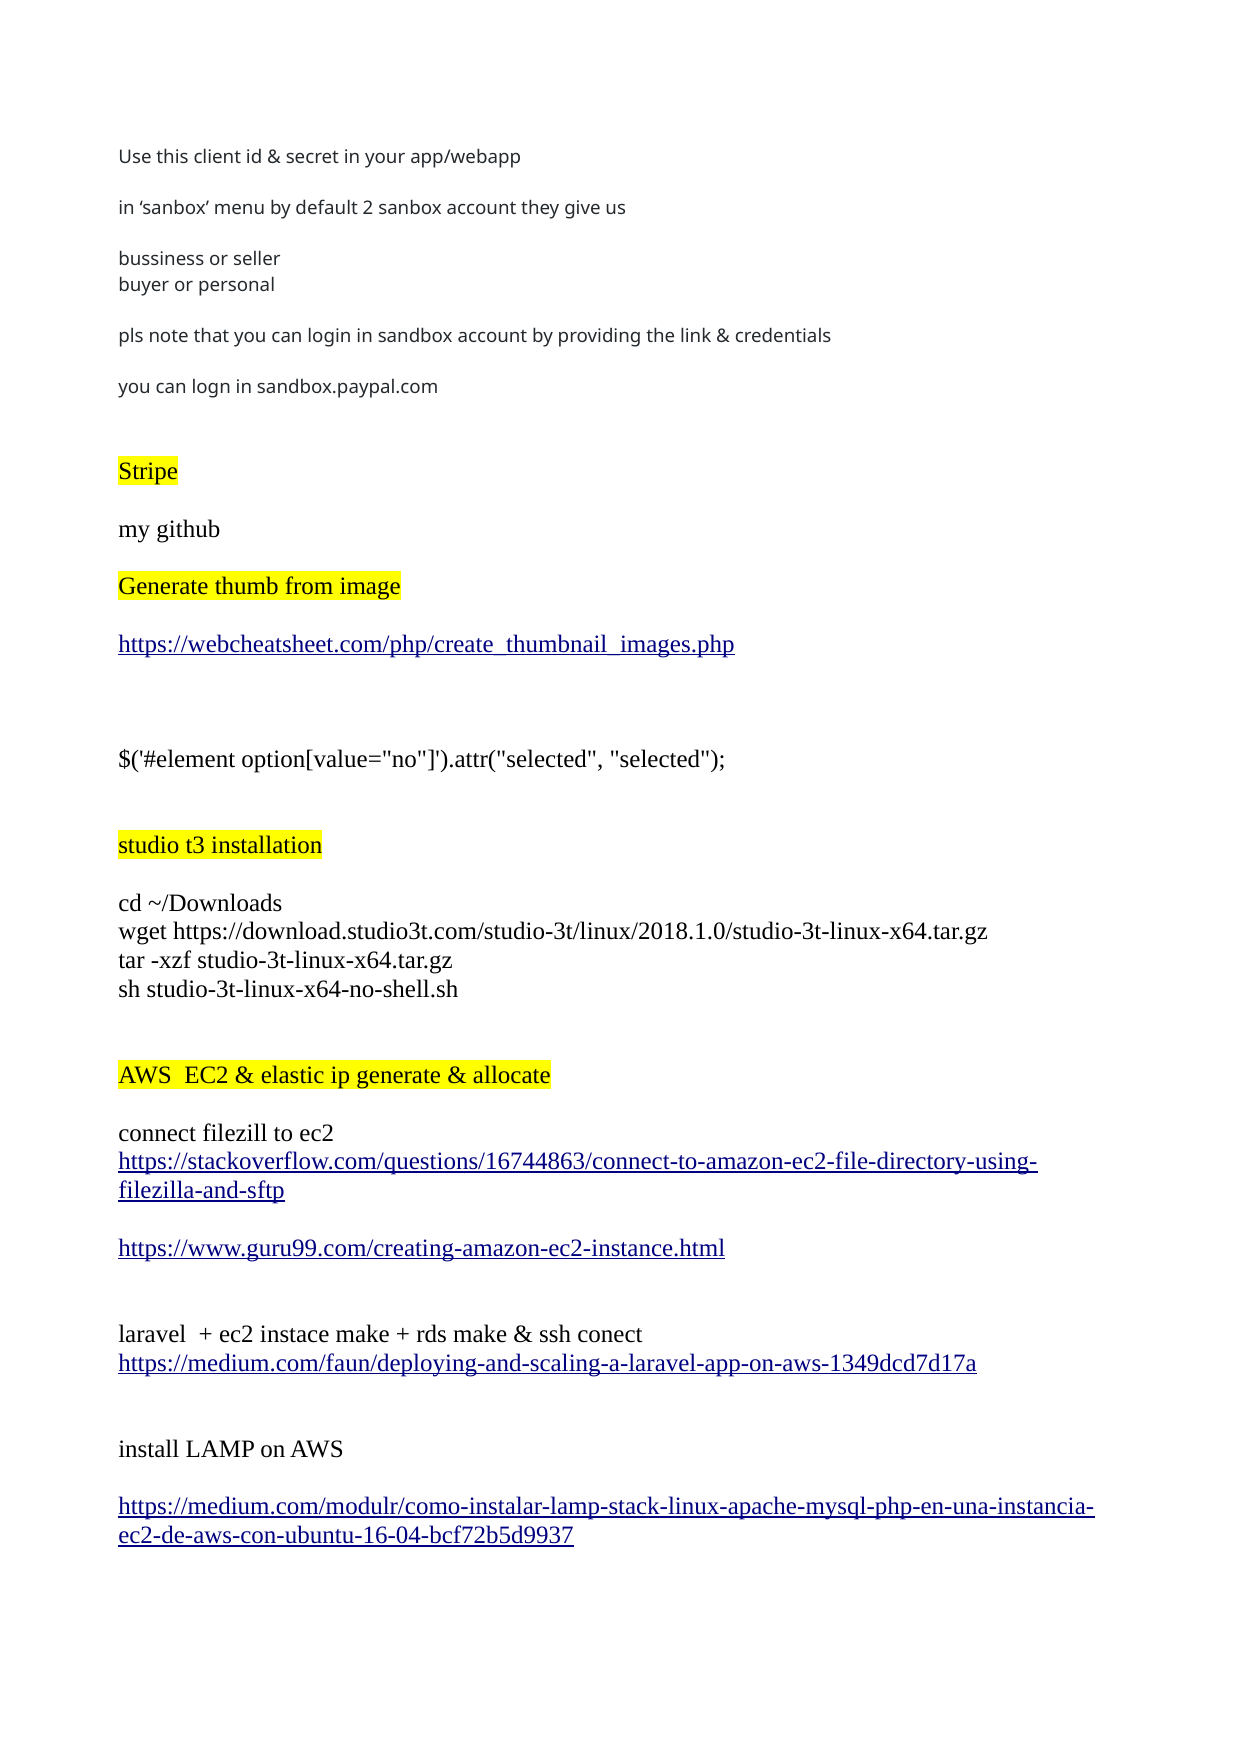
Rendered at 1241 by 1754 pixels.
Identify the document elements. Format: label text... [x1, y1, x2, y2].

text laravel + ec2 instace make + rds make & ssh conect [118, 1319, 1122, 1348]
text tar -xzf studio-3t-linux-x64.tar.gz [118, 945, 1122, 974]
text sh studio-3t-linux-x64-no-shell.sh [118, 974, 1122, 1003]
text buyer or personal [118, 271, 1122, 297]
text https://webcheatsheet.com/php/create_thumbnail_images.php [118, 629, 1122, 658]
text https://www.guru99.com/creating-amazon-ec2-instance.html [118, 1233, 1122, 1261]
text pls note that you can login in sandbox account by providing the link & credentials [118, 322, 1122, 348]
text $('#element option[value="no"]').attr("selected", "selected"); [118, 744, 1122, 773]
text in ‘sanbox’ menu by default 2 sanbox account they give us [118, 195, 1122, 220]
text my github [118, 514, 1122, 543]
text bussiness or seller [118, 246, 1122, 271]
text Generate thumb from image [118, 571, 1122, 600]
text cd ~/Downloads [118, 888, 1122, 916]
text connect filezill to ec2 [118, 1118, 1122, 1146]
text install LAMP on AWS [118, 1434, 1122, 1463]
text Use this client id & secret in your app/webapp [118, 144, 1122, 169]
text https://stackoverflow.com/questions/16744863/connect-to-amazon-ec2-file-directory-using-filezilla-and-sftp [118, 1146, 1122, 1204]
text https://medium.com/faun/deploying-and-scaling-a-laravel-app-on-aws-1349dcd7d17a [118, 1348, 1122, 1376]
text you can logn in sandbox.paypal.com [118, 373, 1122, 399]
text studio t3 installation [118, 830, 1122, 859]
text AWS EC2 & elastic ip generate & allocate [118, 1060, 1122, 1089]
text Stripe [118, 456, 1122, 485]
text https://medium.com/modulr/como-instalar-lamp-stack-linux-apache-mysql-php-en-una-instancia-ec2-de-aws-con-ubuntu-16-04-bcf72b5d9937 [118, 1491, 1122, 1549]
text wget https://download.studio3t.com/studio-3t/linux/2018.1.0/studio-3t-linux-x64.tar.gz [118, 916, 1122, 945]
